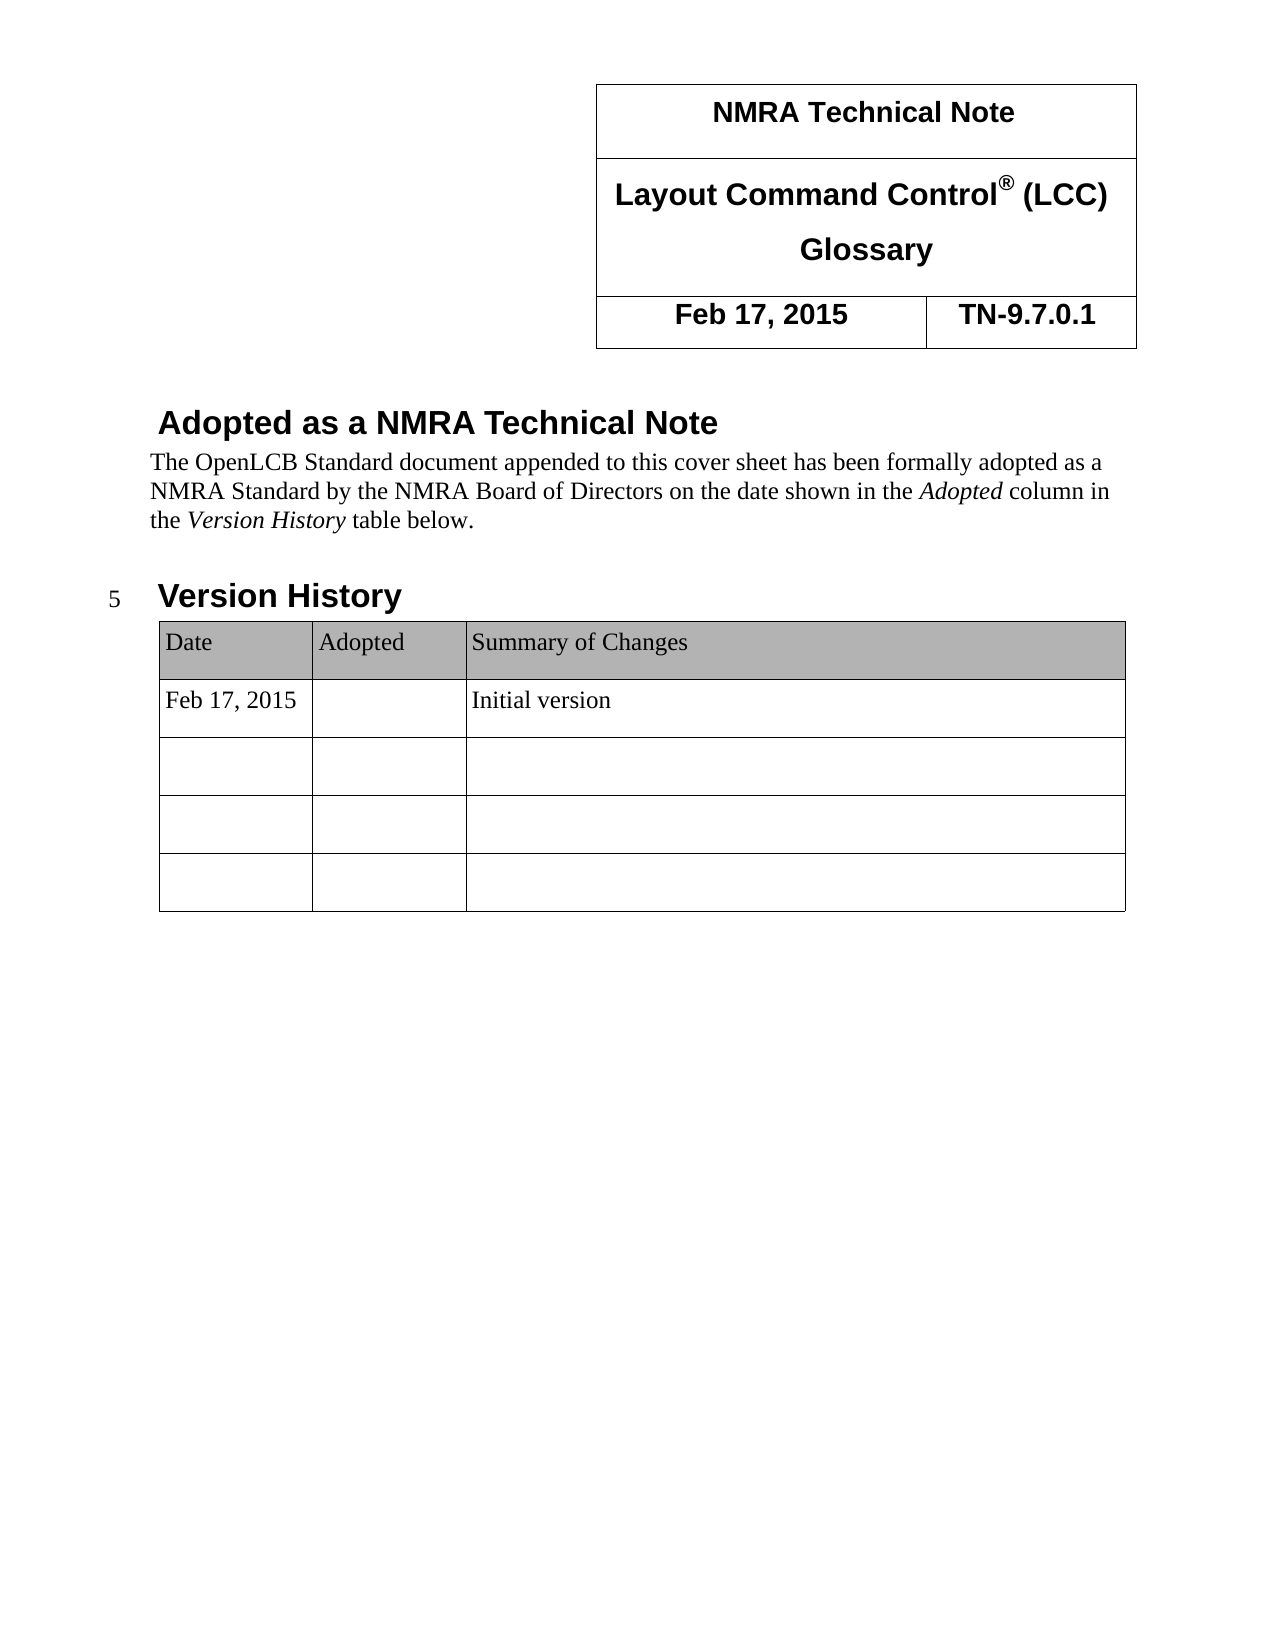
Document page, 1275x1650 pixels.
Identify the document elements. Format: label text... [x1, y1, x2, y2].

text The OpenLCB Standard document appended to this cover sheet has been formally adopted as a NMRA Standard by the NMRA Board of Directors on the date shown in the Adopted column in the Version History table below. [150, 447, 1125, 534]
table_cell [467, 738, 1125, 795]
table_cell [313, 738, 466, 795]
table_cell Feb 17, 2015 [160, 680, 312, 737]
table_header Adopted [313, 622, 466, 679]
table_cell Initial version [467, 680, 1125, 737]
table_cell [160, 738, 312, 795]
table_cell [160, 854, 312, 911]
table_cell [313, 680, 466, 737]
table_cell [160, 796, 312, 853]
table_cell [467, 854, 1125, 911]
table_cell [313, 854, 466, 911]
subtitle Version History [112, 576, 1125, 615]
subtitle Adopted as a NMRA Technical Note [112, 403, 1125, 441]
table_cell [467, 796, 1125, 853]
table_header Date [160, 622, 312, 679]
table_header Summary of Changes [467, 622, 1125, 679]
table_cell [313, 796, 466, 853]
